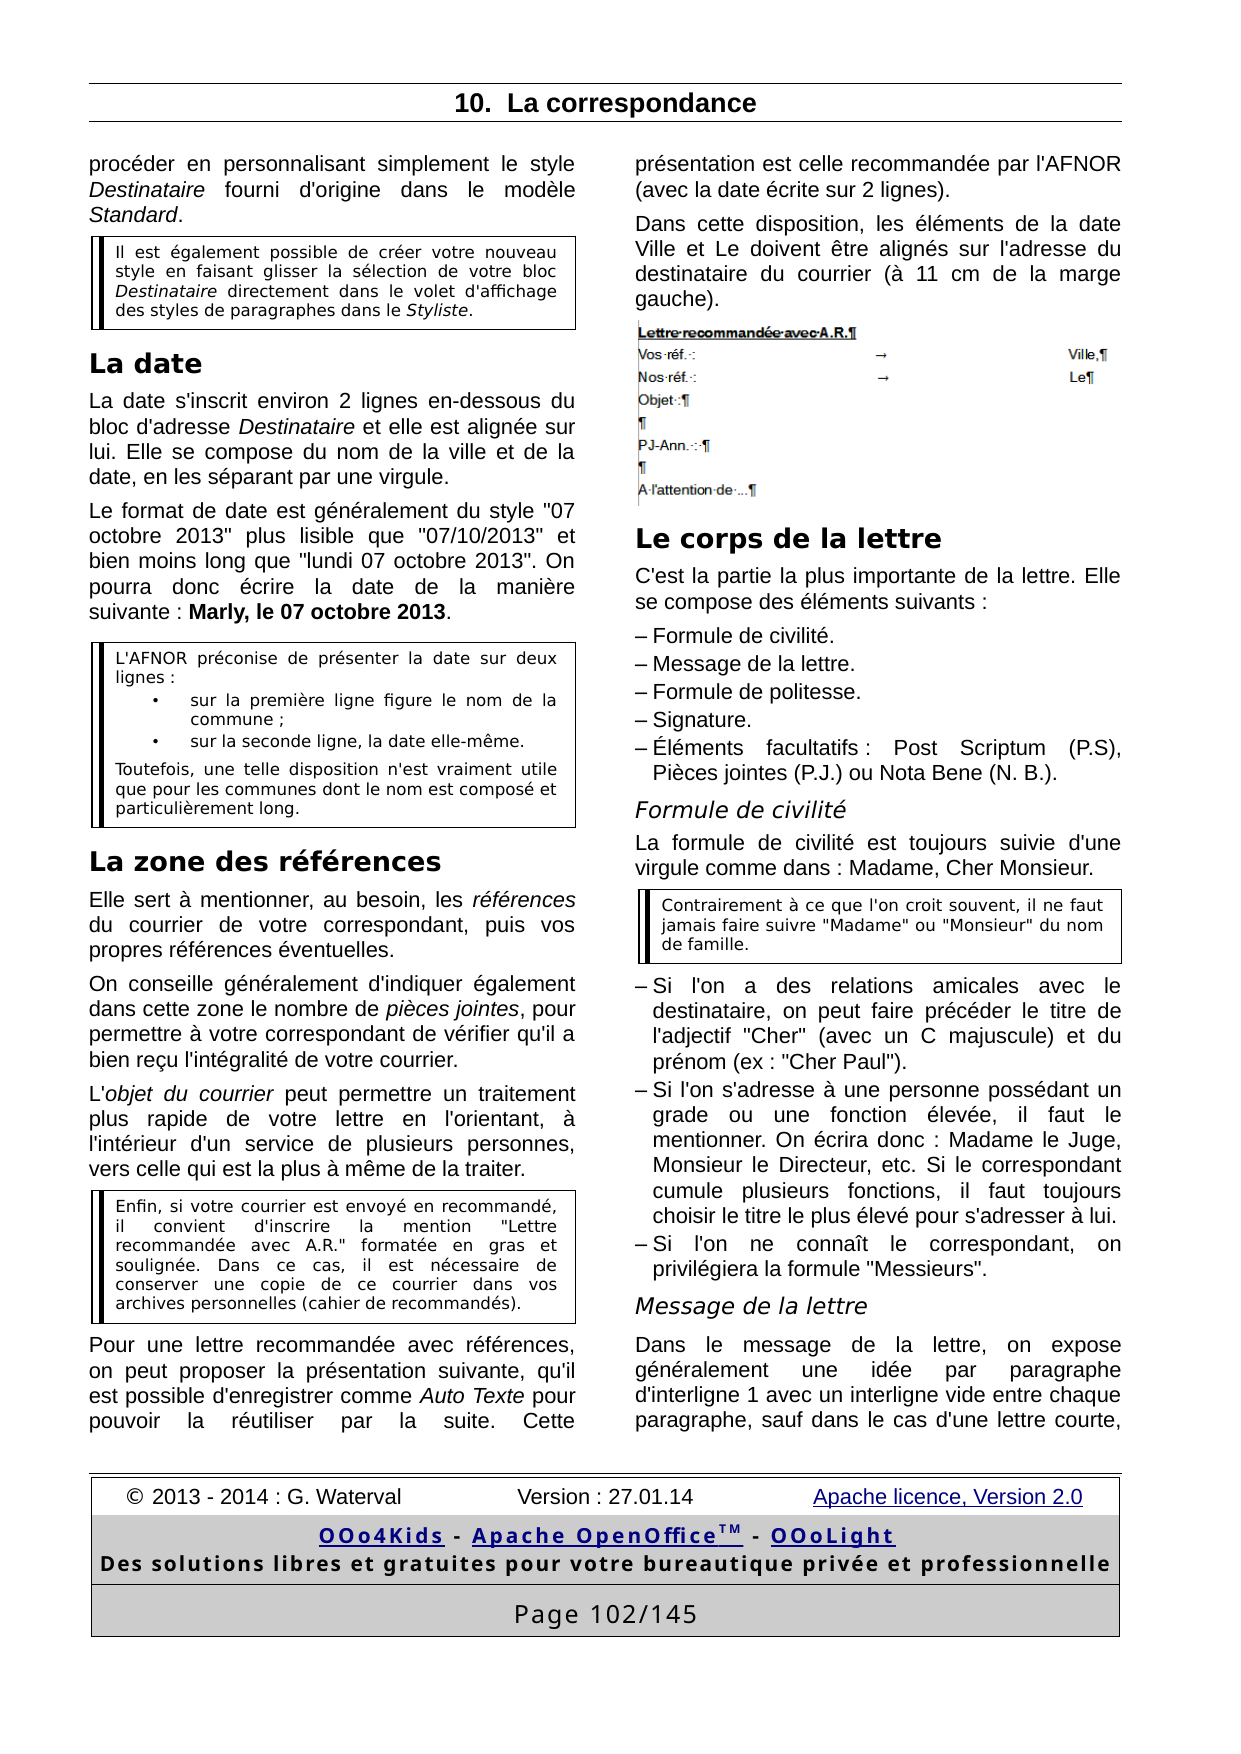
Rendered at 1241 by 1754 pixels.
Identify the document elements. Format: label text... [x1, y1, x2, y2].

list Message de la lettre. [635, 651, 1122, 676]
subtitle La date [88, 348, 576, 379]
list procéder en personnalisant simplement le style Destinataire fourni d'origine dans le modèle Standard. [88, 151, 576, 227]
table_header Contrairement à ce que l'on croit souvent, il ne faut jamais faire suivre "Madame" ou "Monsieur" du nom de famille. [650, 890, 1121, 963]
text C'est la partie la plus importante de la lettre. Elle se compose des éléments suivants : [635, 563, 1122, 614]
list Éléments facultatifs : Post Scriptum (P.S), Pièces jointes (P.J.) ou Nota Bene (N. B.). [635, 735, 1122, 786]
list Signature. [635, 707, 1122, 732]
list Formule de politesse. [635, 679, 1122, 704]
text La date s'inscrit environ 2 lignes en-dessous du bloc d'adresse Destinataire et elle est alignée sur lui. Elle se compose du nom de la ville et de la date, en les séparant par une virgule. [88, 388, 576, 489]
text On conseille généralement d'indiquer également dans cette zone le nombre de pièces jointes, pour permettre à votre correspondant de vérifier qu'il a bien reçu l'intégralité de votre courrier. [88, 971, 576, 1072]
text L'objet du courrier peut permettre un traitement plus rapide de votre lettre en l'orientant, à l'intérieur d'un service de plusieurs personnes, vers celle qui est la plus à même de la traiter. [88, 1081, 576, 1181]
table_header L'AFNOR préconise de présenter la date sur deux lignes : sur la première ligne figure le nom de la commune ; sur la seconde ligne, la date elle-même. Toutefois, une telle disposition n'est vraiment utile que pour les communes dont le nom est composé et particulièrement long. [104, 643, 575, 827]
text Dans cette disposition, les éléments de la date Ville et Le doivent être alignés sur l'adresse du destinataire du courrier (à 11 cm de la marge gauche). [635, 211, 1122, 311]
text Elle sert à mentionner, au besoin, les références du courrier de votre correspondant, puis vos propres références éventuelles. [88, 886, 576, 962]
table_header Il est également possible de créer votre nouveau style en faisant glisser la sélection de votre bloc Destinataire directement dans le volet d'affichage des styles de paragraphes dans le Styliste. [104, 237, 575, 329]
table_header Enfin, si votre courrier est envoyé en recommandé, il convient d'inscrire la mention "Lettre recommandée avec A.R." formatée en gras et soulignée. Dans ce cas, il est nécessaire de conserver une copie de ce courrier dans vos archives personnelles (cahier de recommandés). [104, 1191, 575, 1322]
subtitle Message de la lettre [635, 1293, 1122, 1320]
list Si l'on a des relations amicales avec le destinataire, on peut faire précéder le titre de l'adjectif "Cher" (avec un C majuscule) et du prénom (ex : "Cher Paul"). [635, 973, 1122, 1074]
list Dans le message de la lettre, on expose généralement une idée par paragraphe d'interligne 1 avec un interligne vide entre chaque paragraphe, sauf dans le cas d'une lettre courte, [635, 1332, 1122, 1432]
subtitle La zone des références [88, 846, 576, 878]
subtitle Le corps de la lettre [635, 523, 1122, 554]
text Pour une lettre recommandée avec références, on peut proposer la présentation suivante, qu'il est possible d'enregistrer comme Auto Texte pour pouvoir la réutiliser par la suite. Cette [88, 1332, 576, 1433]
text La formule de civilité est toujours suivie d'une virgule comme dans : Madame, Cher Monsieur. [635, 830, 1122, 880]
list Si l'on s'adresse à une personne possédant un grade ou une fonction élevée, il faut le mentionner. On écrira donc : Madame le Juge, Monsieur le Directeur, etc. Si le correspondant cumule plusieurs fonctions, il faut toujours choisir le titre le plus élevé pour s'adresser à lui. [635, 1077, 1122, 1228]
list Si l'on ne connaît le correspondant, on privilégiera la formule "Messieurs". [635, 1231, 1122, 1281]
text Le format de date est généralement du style "07 octobre 2013" plus lisible que "07/10/2013" et bien moins long que "lundi 07 octobre 2013". On pourra donc écrire la date de la manière suivante : Marly, le 07 octobre 2013. [88, 498, 576, 624]
list Formule de civilité. [635, 623, 1122, 648]
text présentation est celle recommandée par l'AFNOR (avec la date écrite sur 2 lignes). [635, 151, 1122, 202]
subtitle Formule de civilité [635, 797, 1122, 824]
